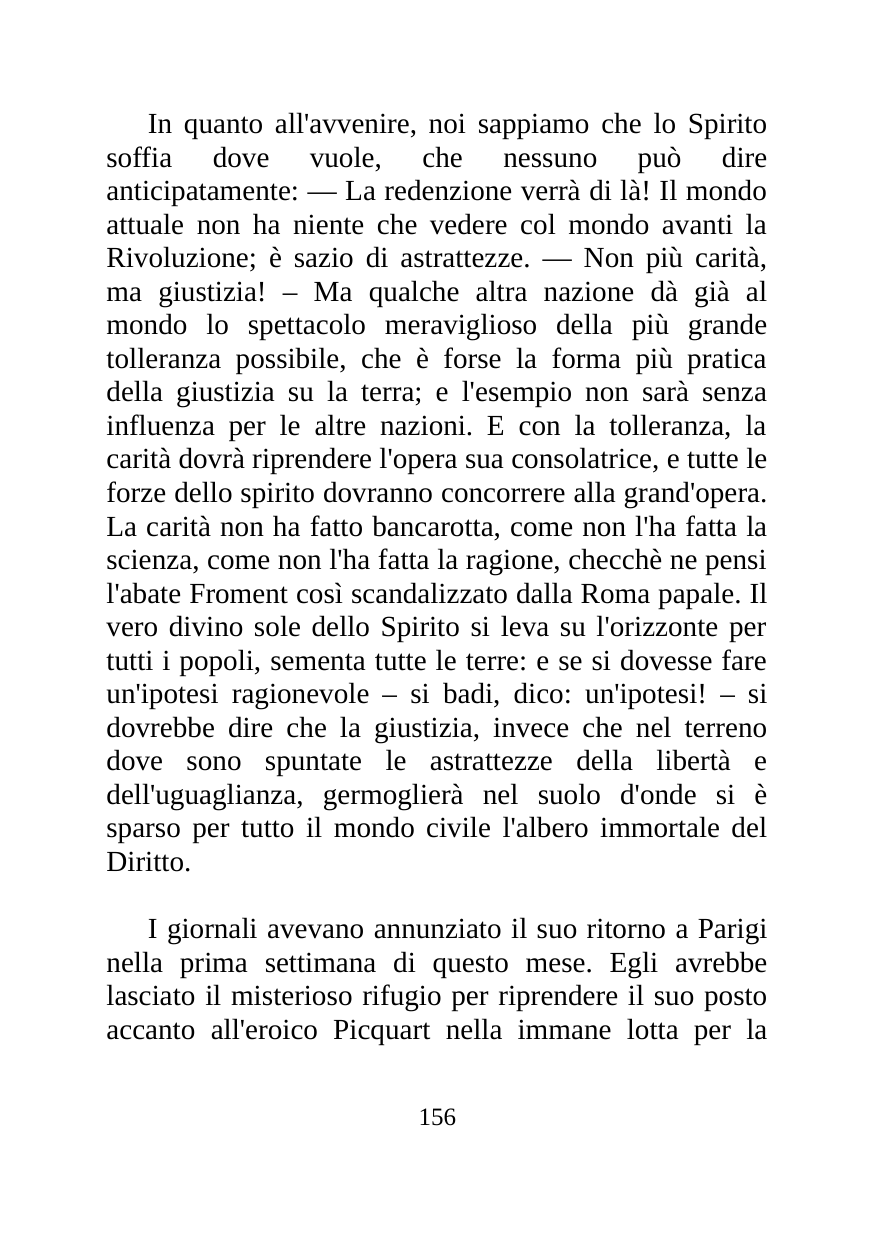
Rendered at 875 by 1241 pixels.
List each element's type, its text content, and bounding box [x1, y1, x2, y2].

text In quanto all'avvenire, noi sappiamo che lo Spirito soffia dove vuole, che nessuno può dire anticipatamente: — La redenzione verrà di là! Il mondo attuale non ha niente che vedere col mondo avanti la Rivoluzione; è sazio di astrattezze. — Non più carità, ma giustizia! – Ma qualche altra nazione dà già al mondo lo spettacolo meraviglioso della più grande tolleranza possibile, che è forse la forma più pratica della giustizia su la terra; e l'esempio non sarà senza influenza per le altre nazioni. E con la tolleranza, la carità dovrà riprendere l'opera sua consolatrice, e tutte le forze dello spirito dovranno concorrere alla grand'opera. La carità non ha fatto bancarotta, come non l'ha fatta la scienza, come non l'ha fatta la ragione, checchè ne pensi l'abate Froment così scandalizzato dalla Roma papale. Il vero divino sole dello Spirito si leva su l'orizzonte per tutti i popoli, sementa tutte le terre: e se si dovesse fare un'ipotesi ragionevole – si badi, dico: un'ipotesi! – si dovrebbe dire che la giustizia, invece che nel terreno dove sono spuntate le astrattezze della libertà e dell'uguaglianza, germoglierà nel suolo d'onde si è sparso per tutto il mondo civile l'albero immortale del Diritto. [106, 106, 768, 878]
text I giornali avevano annunziato il suo ritorno a Parigi nella prima settimana di questo mese. Egli avrebbe lasciato il misterioso rifugio per riprendere il suo posto accanto all'eroico Picquart nella immane lotta per la [106, 911, 768, 1045]
